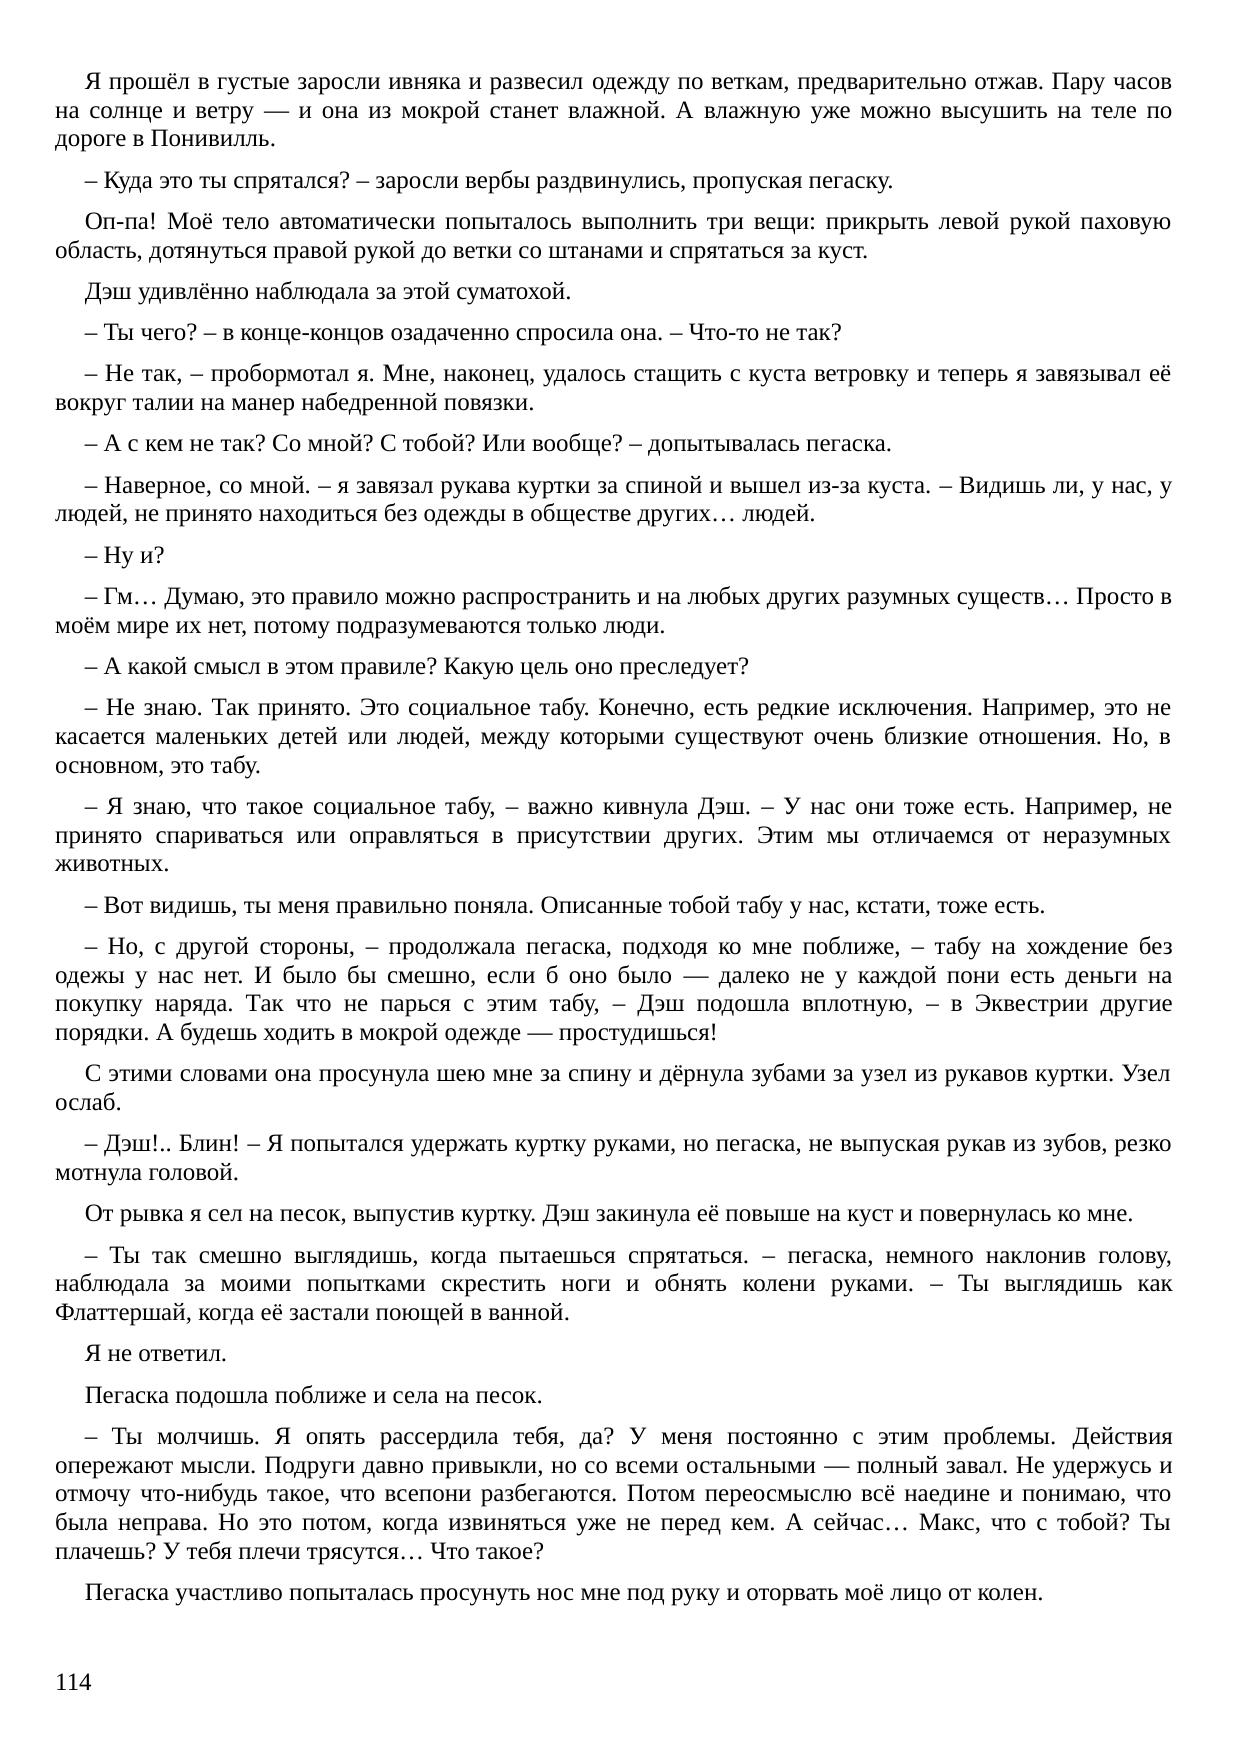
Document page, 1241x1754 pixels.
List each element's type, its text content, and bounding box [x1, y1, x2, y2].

text – А какой смысл в этом правиле? Какую цель оно преследует? [55, 651, 1173, 680]
text – Ты так смешно выглядишь, когда пытаешься спрятаться. – пегаска, немного наклонив голову, наблюдала за моими попытками скрестить ноги и обнять колени руками. – Ты выглядишь как Флаттершай, когда её застали поющей в ванной. [55, 1240, 1173, 1326]
text – Ну и? [55, 540, 1173, 568]
text Пегаска подошла поближе и села на песок. [55, 1380, 1173, 1408]
text – Не знаю. Так принято. Это социальное табу. Конечно, есть редкие исключения. Например, это не касается маленьких детей или людей, между которыми существуют очень близкие отношения. Но, в основном, это табу. [55, 692, 1173, 778]
text Я прошёл в густые заросли ивняка и развесил одежду по веткам, предварительно отжав. Пару часов на солнце и ветру — и она из мокрой станет влажной. А влажную уже можно высушить на теле по дороге в Понивилль. [55, 66, 1173, 152]
text – Дэш!.. Блин! – Я попытался удержать куртку руками, но пегаска, не выпуская рукав из зубов, резко мотнула головой. [55, 1128, 1173, 1186]
text Я не ответил. [55, 1338, 1173, 1367]
text – Ты молчишь. Я опять рассердила тебя, да? У меня постоянно с этим проблемы. Действия опережают мысли. Подруги давно привыкли, но со всеми остальными — полный завал. Не удержусь и отмочу что-нибудь такое, что всепони разбегаются. Потом переосмыслю всё наедине и понимаю, что была неправа. Но это потом, когда извиняться уже не перед кем. А сейчас… Макс, что с тобой? Ты плачешь? У тебя плечи трясутся… Что такое? [55, 1421, 1173, 1565]
text Оп-па! Моё тело автоматически попыталось выполнить три вещи: прикрыть левой рукой паховую область, дотянуться правой рукой до ветки со штанами и спрятаться за куст. [55, 206, 1173, 263]
text От рывка я сел на песок, выпустив куртку. Дэш закинула её повыше на куст и повернулась ко мне. [55, 1198, 1173, 1227]
text С этими словами она просунула шею мне за спину и дёрнула зубами за узел из рукавов куртки. Узел ослаб. [55, 1058, 1173, 1116]
text Дэш удивлённо наблюдала за этой суматохой. [55, 276, 1173, 305]
text – Гм… Думаю, это правило можно распространить и на любых других разумных существ… Просто в моём мире их нет, потому подразумеваются только люди. [55, 581, 1173, 638]
text – Но, с другой стороны, – продолжала пегаска, подходя ко мне поближе, – табу на хождение без одежы у нас нет. И было бы смешно, если б оно было — далеко не у каждой пони есть деньги на покупку наряда. Так что не парься с этим табу, – Дэш подошла вплотную, – в Эквестрии другие порядки. А будешь ходить в мокрой одежде — простудишься! [55, 931, 1173, 1046]
text – А с кем не так? Со мной? С тобой? Или вообще? – допытывалась пегаска. [55, 428, 1173, 457]
text – Вот видишь, ты меня правильно поняла. Описанные тобой табу у нас, кстати, тоже есть. [55, 890, 1173, 918]
text – Не так, – пробормотал я. Мне, наконец, удалось стащить с куста ветровку и теперь я завязывал её вокруг талии на манер набедренной повязки. [55, 358, 1173, 416]
text – Куда это ты спрятался? – заросли вербы раздвинулись, пропуская пегаску. [55, 165, 1173, 193]
text Пегаска участливо попыталась просунуть нос мне под руку и оторвать моё лицо от колен. [55, 1577, 1173, 1606]
text – Я знаю, что такое социальное табу, – важно кивнула Дэш. – У нас они тоже есть. Например, не принято спариваться или оправляться в присутствии других. Этим мы отличаемся от неразумных животных. [55, 791, 1173, 877]
text – Ты чего? – в конце-концов озадаченно спросила она. – Что-то не так? [55, 317, 1173, 346]
text – Наверное, со мной. – я завязал рукава куртки за спиной и вышел из-за куста. – Видишь ли, у нас, у людей, не принято находиться без одежды в обществе других… людей. [55, 470, 1173, 527]
